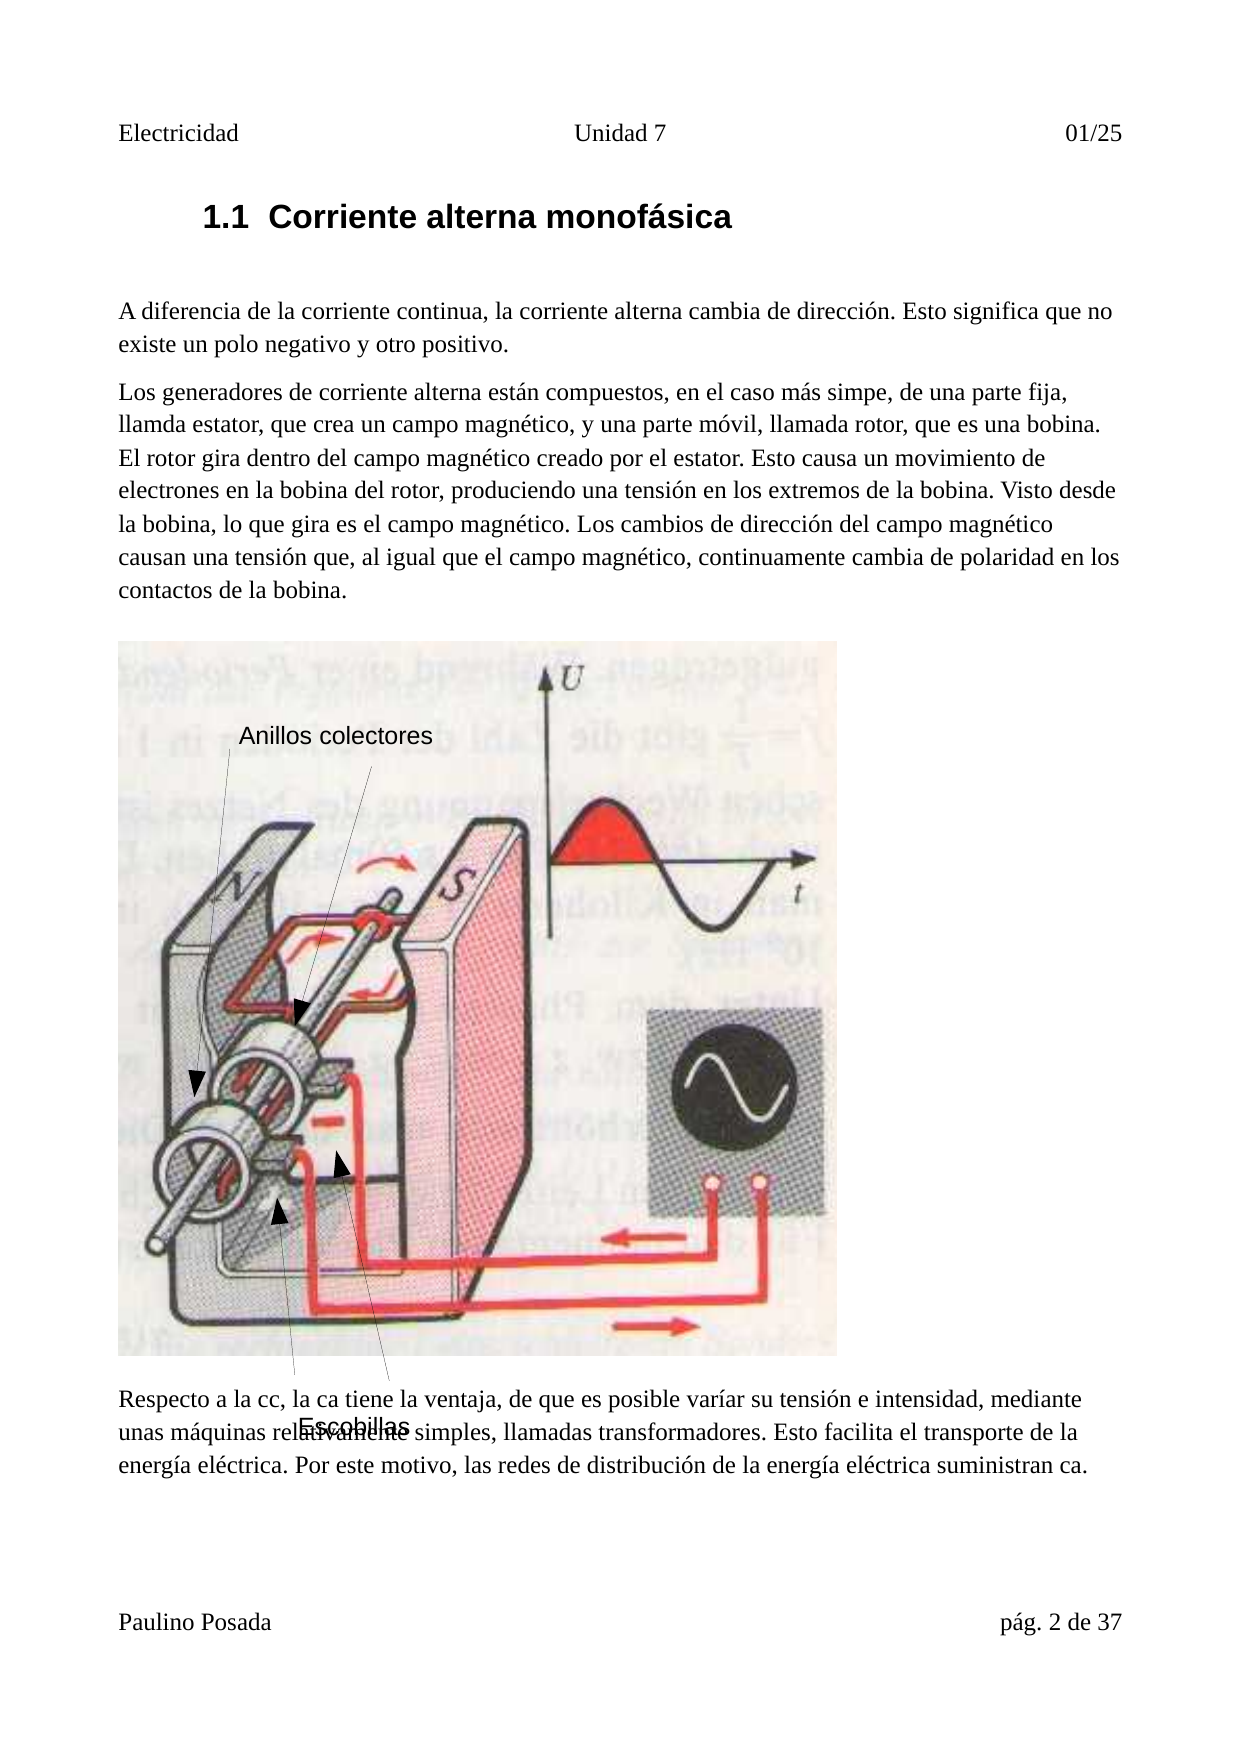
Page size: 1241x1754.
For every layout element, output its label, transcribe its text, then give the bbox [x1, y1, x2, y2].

picture [118, 641, 837, 1356]
subtitle Corriente alterna monofásica [193, 197, 1122, 236]
text Respecto a la cc, la ca tiene la ventaja, de que es posible varíar su tensión e intensidad, mediante unas máquinas relativamente simples, llamadas transformadores. Esto facilita el transporte de la energía eléctrica. Por este motivo, las redes de distribución de la energía eléctrica suministran ca. [118, 1384, 1122, 1479]
text Los generadores de corriente alterna están compuestos, en el caso más simpe, de una parte fija, llamda estator, que crea un campo magnético, y una parte móvil, llamada rotor, que es una bobina. El rotor gira dentro del campo magnético creado por el estator. Esto causa un movimiento de electrones en la bobina del rotor, produciendo una tensión en los extremos de la bobina. Visto desde la bobina, lo que gira es el campo magnético. Los cambios de dirección del campo magnético causan una tensión que, al igual que el campo magnético, continuamente cambia de polaridad en los contactos de la bobina. [118, 377, 1122, 603]
text A diferencia de la corriente continua, la corriente alterna cambia de dirección. Esto significa que no existe un polo negativo y otro positivo. [118, 296, 1122, 358]
